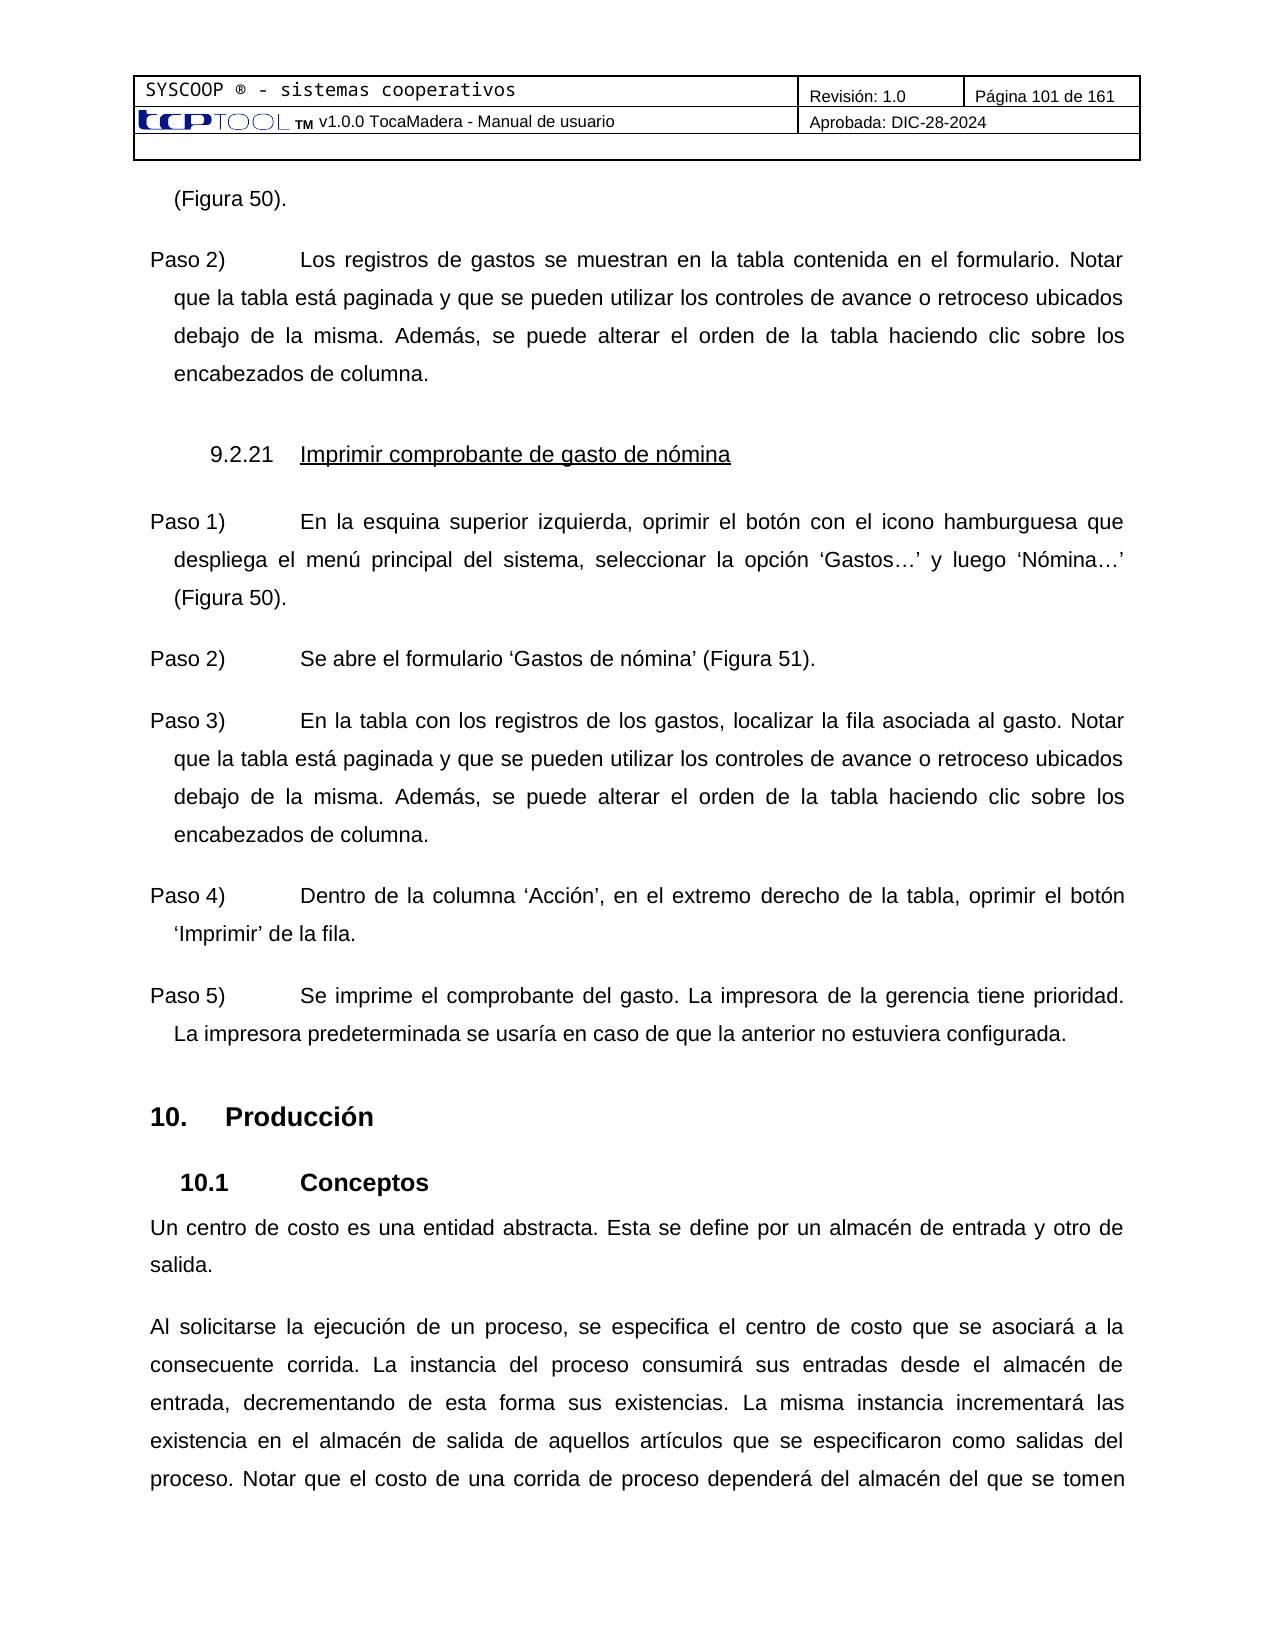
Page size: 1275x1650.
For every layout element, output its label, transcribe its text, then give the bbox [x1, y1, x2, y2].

list Se abre el formulario ‘Gastos de nómina’ (Figura 51). [150, 646, 1125, 672]
list Los registros de gastos se muestran en la tabla contenida en el formulario. Notar que la tabla está paginada y que se pueden utilizar los controles de avance o retroceso ubicados debajo de la misma. Además, se puede alterar el orden de la tabla haciendo clic sobre los encabezados de columna. [150, 247, 1125, 386]
list Dentro de la columna ‘Acción’, en el extremo derecho de la tabla, oprimir el botón ‘Imprimir’ de la fila. [150, 883, 1125, 946]
list Se imprime el comprobante del gasto. La impresora de la gerencia tiene prioridad. La impresora predeterminada se usaría en caso de que la anterior no estuviera configurada. [150, 983, 1125, 1046]
picture [138, 110, 290, 130]
list En la esquina superior izquierda, oprimir el botón con el icono hamburguesa que despliega el menú principal del sistema, seleccionar la opción ‘Gastos…’ y luego ‘Nómina…’ (Figura 50). [150, 509, 1125, 610]
subtitle Producción [150, 1101, 1125, 1132]
subtitle Imprimir comprobante de gasto de nómina [210, 441, 1125, 467]
text Un centro de costo es una entidad abstracta. Esta se define por un almacén de entrada y otro de salida. [150, 1214, 1125, 1278]
list En la tabla con los registros de los gastos, localizar la fila asociada al gasto. Notar que la tabla está paginada y que se pueden utilizar los controles de avance o retroceso ubicados debajo de la misma. Además, se puede alterar el orden de la tabla haciendo clic sobre los encabezados de columna. [150, 708, 1125, 847]
subtitle Conceptos [180, 1168, 1125, 1197]
text Al solicitarse la ejecución de un proceso, se especifica el centro de costo que se asociará a la consecuente corrida. La instancia del proceso consumirá sus entradas desde el almacén de entrada, decrementando de esta forma sus existencias. La misma instancia incrementará las existencia en el almacén de salida de aquellos artículos que se especificaron como salidas del proceso. Notar que el costo de una corrida de proceso dependerá del almacén del que se tomen [150, 1314, 1125, 1491]
list (Figura 50). [150, 186, 1125, 211]
